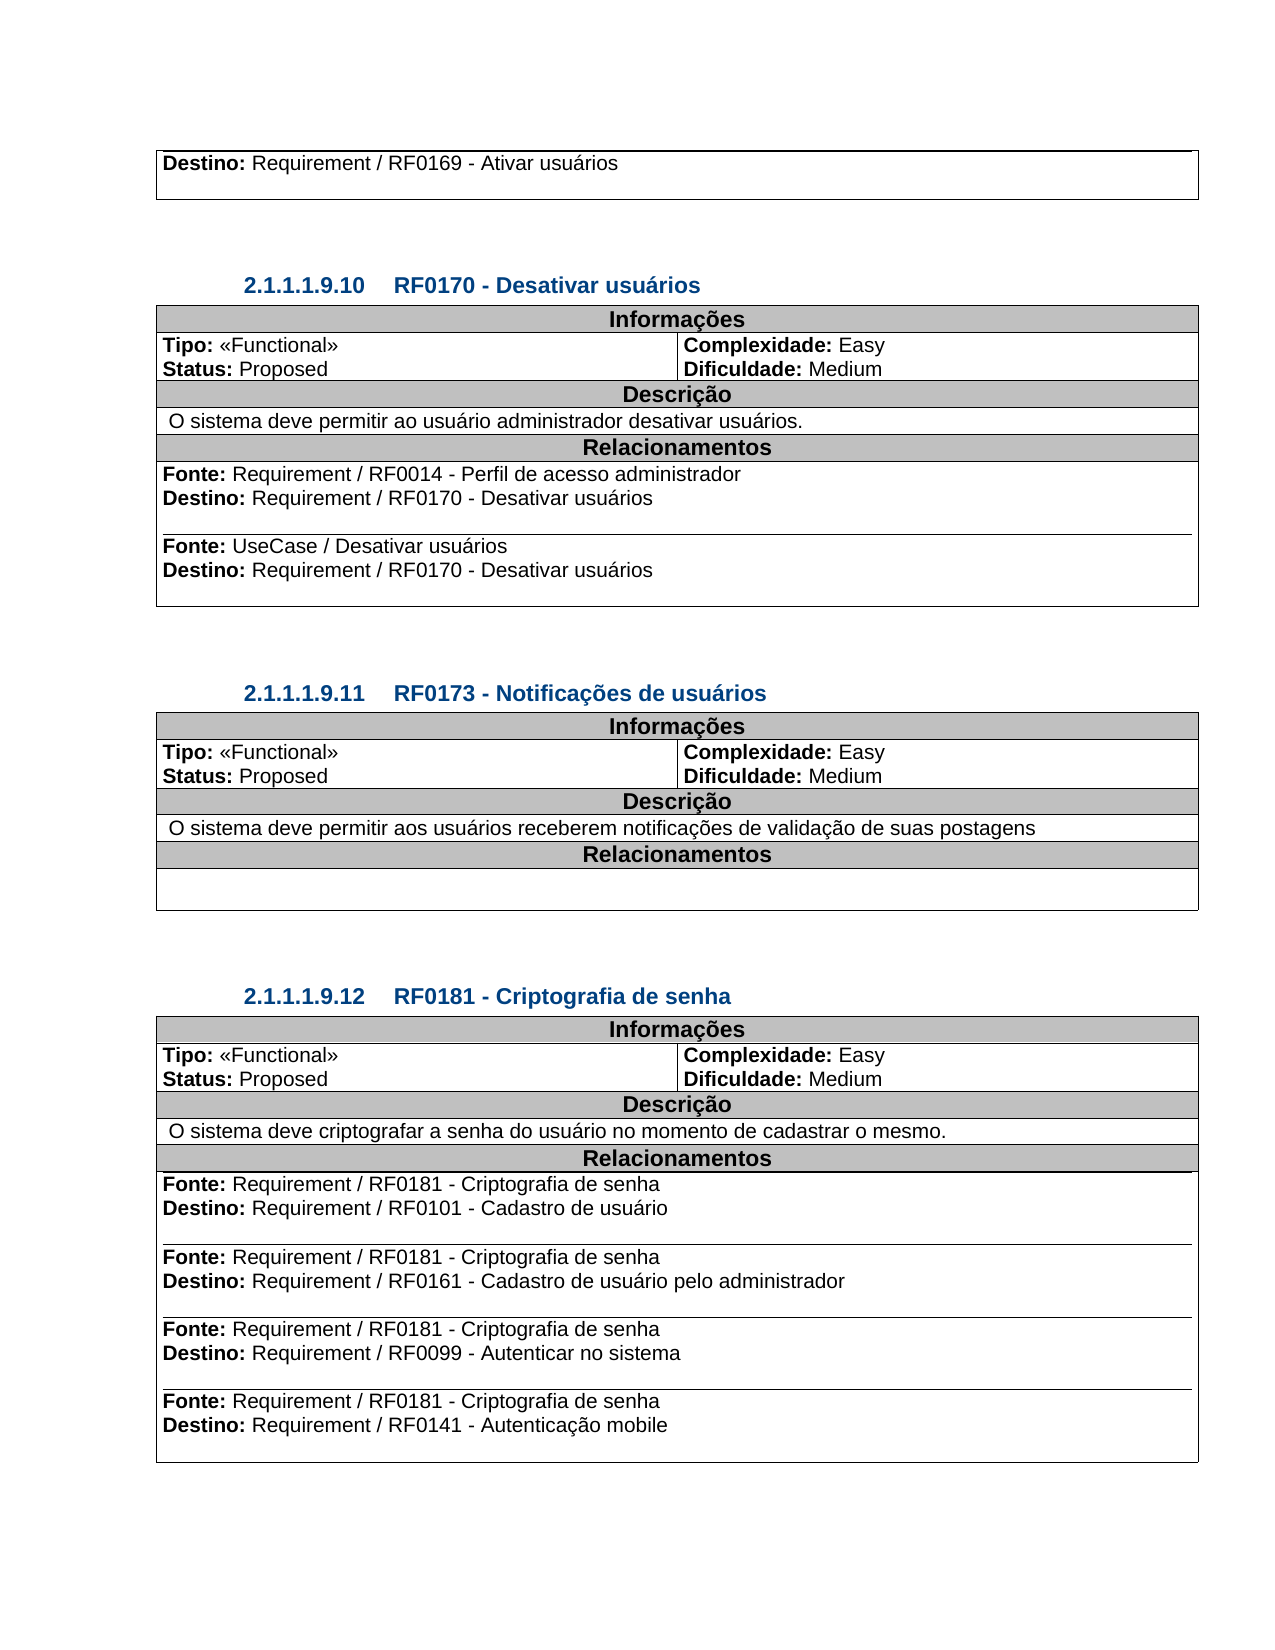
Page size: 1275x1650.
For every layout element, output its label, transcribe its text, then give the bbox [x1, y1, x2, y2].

table_cell [1192, 1172, 1198, 1461]
table_cell Relacionamentos [157, 435, 1198, 461]
list RF0173 - Notificações de usuários [244, 679, 1125, 706]
table_cell Descrição [157, 381, 1198, 407]
table_cell Fonte: Requirement / RF0181 - Criptografia de senha Destino: Requirement / RF0141 - Autenticação mobile [163, 1390, 1192, 1461]
table_cell Complexidade: Easy Dificuldade: Medium [678, 1044, 1198, 1091]
table_header Fonte: Requirement / RF0181 - Criptografia de senha Destino: Requirement / RF0101 - Cadastro de usuário [163, 1173, 1192, 1244]
table_cell Tipo: «Functional» Status: Proposed [157, 1044, 677, 1091]
table_cell [1192, 151, 1198, 199]
table_cell O sistema deve permitir ao usuário administrador desativar usuários. [157, 408, 1198, 434]
table_cell Relacionamentos [157, 842, 1198, 868]
table_header Informações [157, 713, 1198, 739]
table_header Fonte: Requirement / RF0014 - Perfil de acesso administrador Destino: Requirement / RF0170 - Desativar usuários [163, 462, 1192, 534]
table_cell O sistema deve criptografar a senha do usuário no momento de cadastrar o mesmo. [157, 1119, 1198, 1144]
table_cell [157, 869, 1198, 909]
table_header Informações [157, 306, 1198, 332]
list RF0170 - Desativar usuários [244, 272, 1125, 299]
table_cell Tipo: «Functional» Status: Proposed [157, 333, 677, 380]
table_cell Descrição [157, 1092, 1198, 1118]
table_cell [1192, 462, 1198, 606]
table_cell Descrição [157, 789, 1198, 814]
table_cell Fonte: Requirement / RF0181 - Criptografia de senha Destino: Requirement / RF0099 - Autenticar no sistema [163, 1318, 1192, 1389]
table_header Informações [157, 1017, 1198, 1042]
table_cell [157, 462, 163, 606]
table_cell Destino: Requirement / RF0169 - Ativar usuários [163, 152, 1192, 199]
table_cell Tipo: «Functional» Status: Proposed [157, 740, 677, 787]
list RF0181 - Criptografia de senha [244, 983, 1125, 1009]
table_cell Complexidade: Easy Dificuldade: Medium [678, 333, 1198, 380]
table_cell Relacionamentos [157, 1145, 1198, 1171]
table_cell [157, 1172, 163, 1461]
table_cell O sistema deve permitir aos usuários receberem notificações de validação de suas postagens [157, 815, 1198, 841]
table_cell Complexidade: Easy Dificuldade: Medium [678, 740, 1198, 787]
table_cell Fonte: Requirement / RF0181 - Criptografia de senha Destino: Requirement / RF0161 - Cadastro de usuário pelo administrador [163, 1245, 1192, 1316]
table_cell Fonte: UseCase / Desativar usuários Destino: Requirement / RF0170 - Desativar usuários [163, 535, 1192, 606]
table_cell [157, 151, 163, 199]
